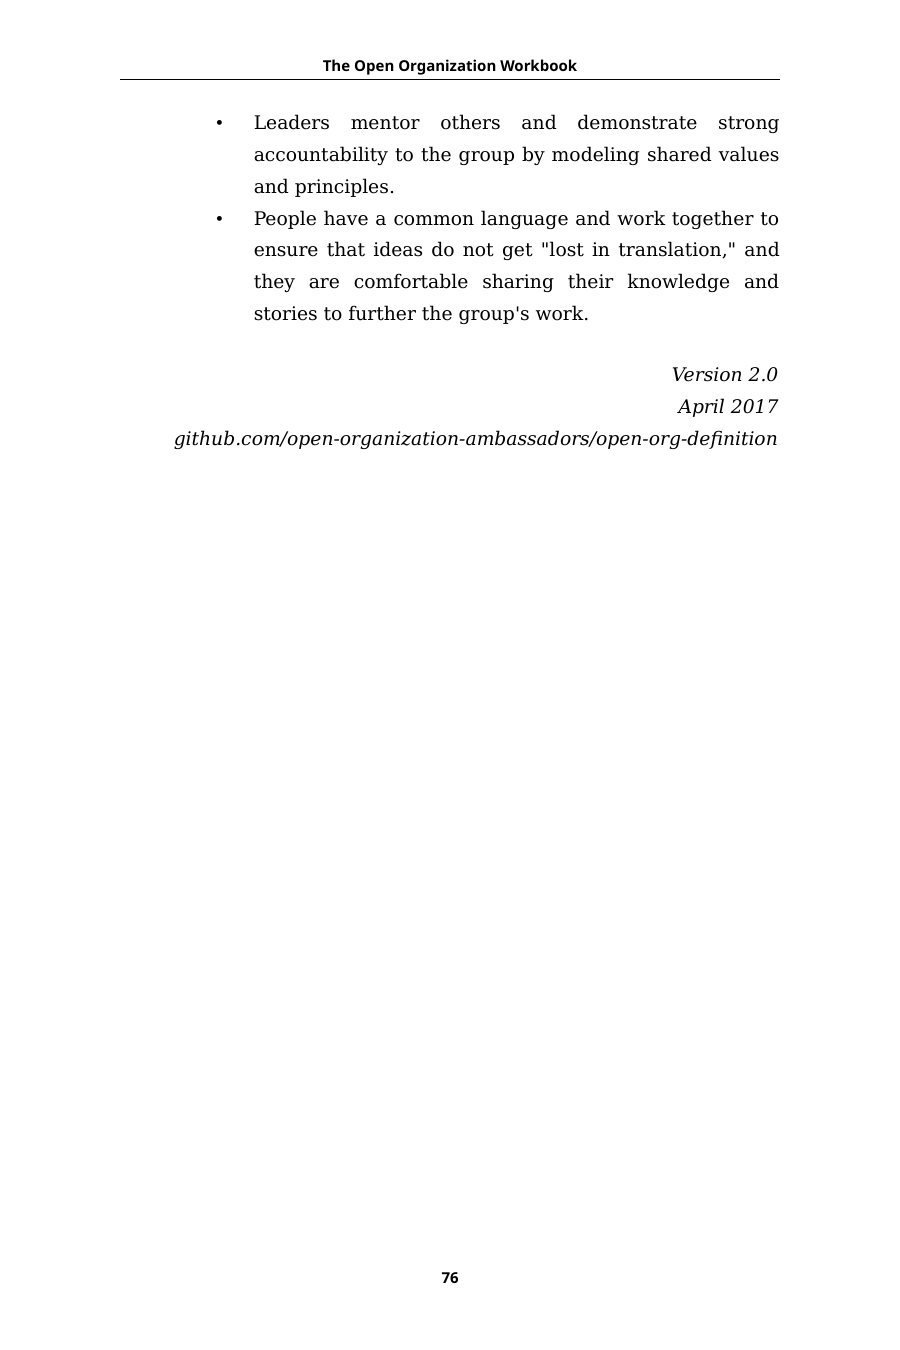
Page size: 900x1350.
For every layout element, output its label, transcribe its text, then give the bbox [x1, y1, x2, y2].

list Leaders mentor others and demonstrate strong accountability to the group by modeling shared values and principles. [216, 112, 780, 198]
list People have a common language and work together to ensure that ideas do not get "lost in translation," and they are comfortable sharing their knowledge and stories to further the group's work. [216, 207, 780, 324]
text Version 2.0 April 2017 github.com/open-organization-ambassadors/open-org-definition [120, 364, 780, 449]
